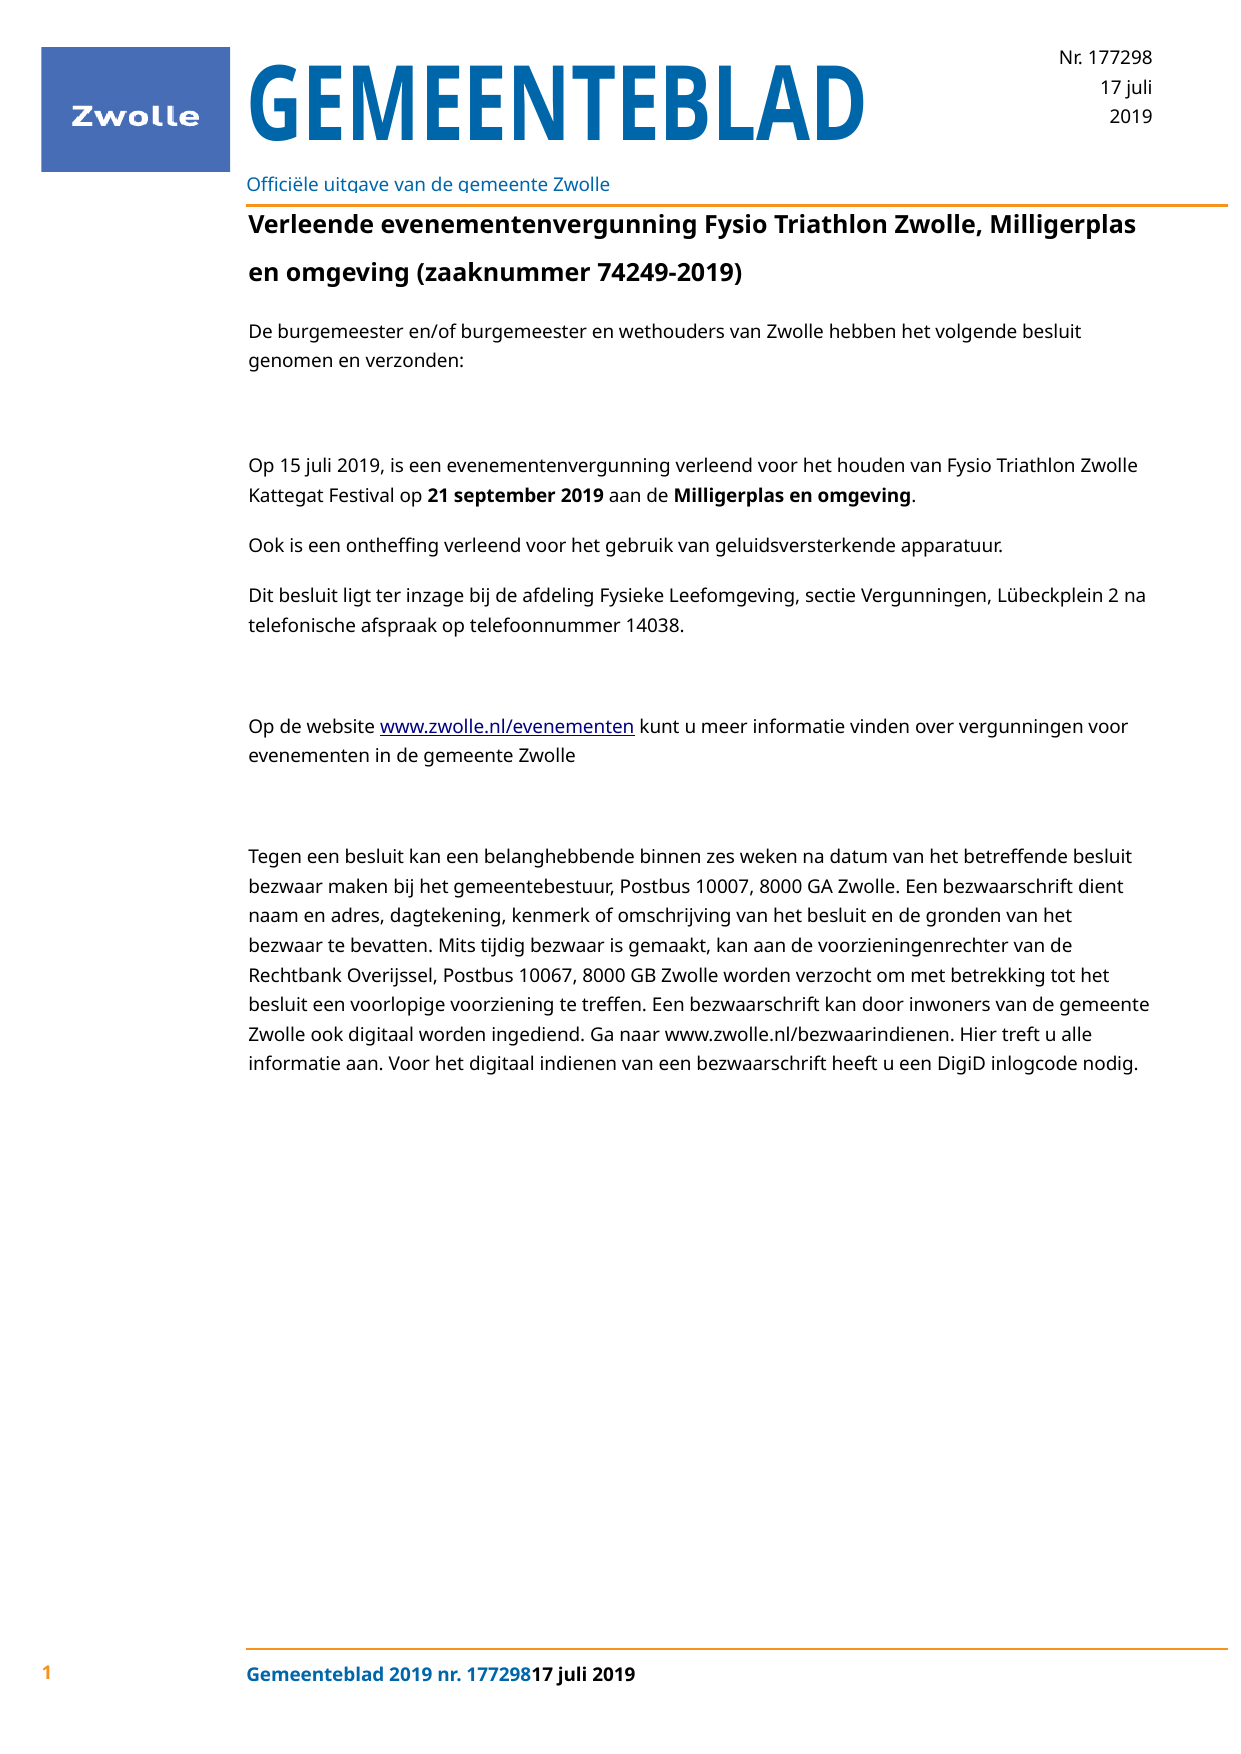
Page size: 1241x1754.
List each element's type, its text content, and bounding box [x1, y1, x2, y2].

text Op de website www.zwolle.nl/evenementen kunt u meer informatie vinden over vergunningen voor evenementen in de gemeente Zwolle [248, 713, 1152, 768]
text Tegen een besluit kan een belanghebbende binnen zes weken na datum van het betreffende besluit bezwaar maken bij het gemeentebestuur, Postbus 10007, 8000 GA Zwolle. Een bezwaarschrift dient naam en adres, dagtekening, kenmerk of omschrijving van het besluit en de gronden van het bezwaar te bevatten. Mits tijdig bezwaar is gemaakt, kan aan de voorzieningenrechter van de Rechtbank Overijssel, Postbus 10067, 8000 GB Zwolle worden verzocht om met betrekking tot het besluit een voorlopige voorziening te treffen. Een bezwaarschrift kan door inwoners van de gemeente Zwolle ook digitaal worden ingediend. Ga naar www.zwolle.nl/bezwaarindienen. Hier treft u alle informatie aan. Voor het digitaal indienen van een bezwaarschrift heeft u een DigiD inlogcode nodig. [248, 843, 1152, 1076]
text Op 15 juli 2019, is een evenementenvergunning verleend voor het houden van Fysio Triathlon Zwolle Kattegat Festival op 21 september 2019 aan de Milligerplas en omgeving. [248, 452, 1152, 508]
picture [41, 47, 231, 172]
text Ook is een ontheffing verleend voor het gebruik van geluidsversterkende apparatuur. [248, 532, 1152, 558]
text Dit besluit ligt ter inzage bij de afdeling Fysieke Leefomgeving, sectie Vergunningen, Lübeckplein 2 na telefonische afspraak op telefoonnummer 14038. [248, 583, 1152, 638]
text De burgemeester en/of burgemeester en wethouders van Zwolle hebben het volgende besluit genomen en verzonden: [248, 318, 1152, 373]
text Verleende evenementenvergunning Fysio Triathlon Zwolle, Milligerplas en omgeving (zaaknummer 74249-2019) [248, 207, 1152, 288]
